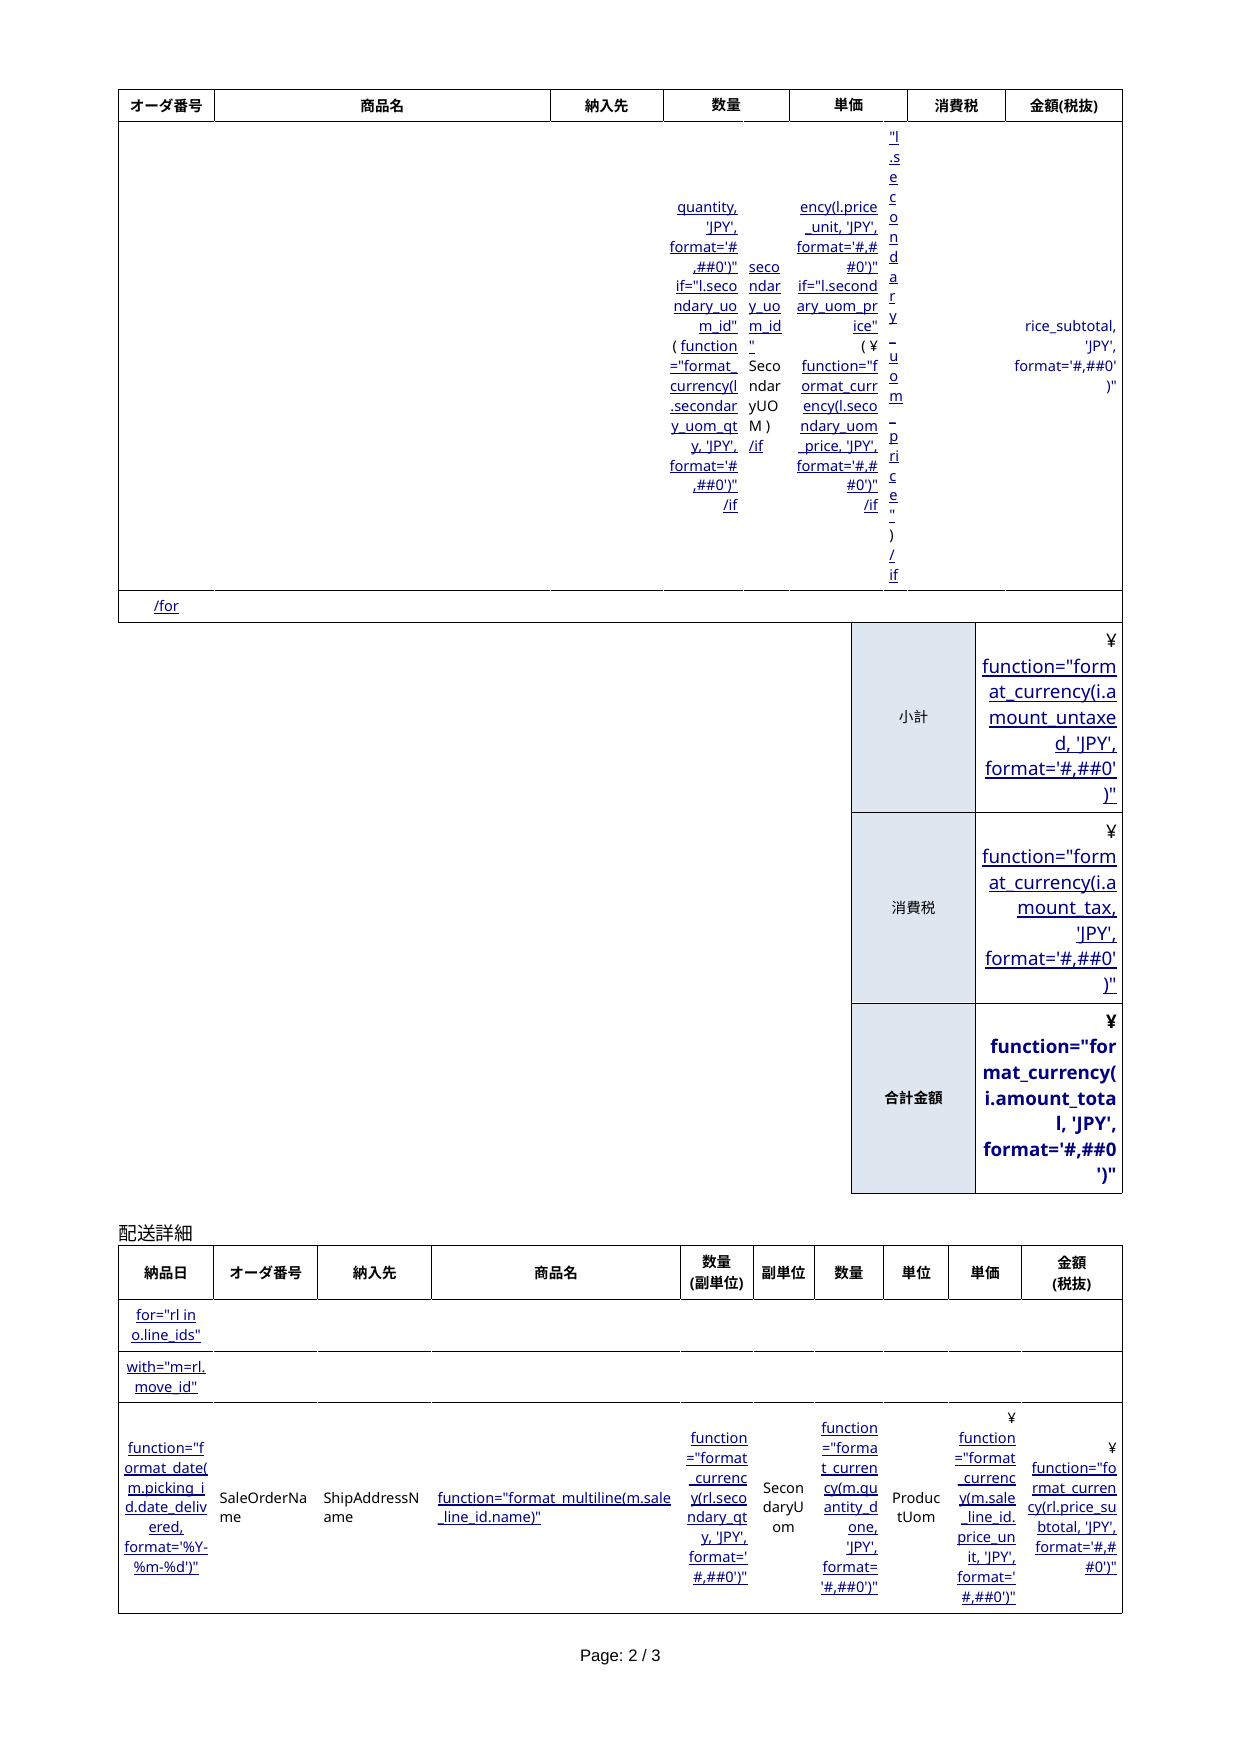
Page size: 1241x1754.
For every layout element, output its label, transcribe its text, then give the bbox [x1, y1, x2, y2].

table_header 納品日 [119, 1246, 213, 1299]
table_cell [215, 591, 550, 622]
table_cell [214, 1352, 317, 1402]
table_header 小計 [852, 623, 975, 812]
table_cell [1006, 591, 1122, 622]
table_cell [790, 591, 883, 622]
table_cell [318, 1352, 431, 1402]
table_header 単位 [884, 1246, 948, 1299]
table_cell [884, 1300, 948, 1351]
table_header 数量 [664, 90, 789, 121]
table_header 納入先 [318, 1246, 431, 1299]
table_cell [664, 591, 743, 622]
table_header 単価 [949, 1246, 1021, 1299]
table_cell [815, 1352, 883, 1402]
table_header 数量 [815, 1246, 883, 1299]
table_cell with="m=rl.move_id" [119, 1352, 213, 1402]
table_cell [215, 122, 550, 590]
table_cell ¥ function="format_currency(m.sale_line_id.price_unit, 'JPY', format='#,##0')" [949, 1403, 1021, 1612]
table_cell function="format_multiline(m.sale_line_id.name)" [432, 1403, 680, 1612]
table_cell [884, 1352, 948, 1402]
table_cell [681, 1300, 753, 1351]
table_cell [908, 122, 1005, 590]
table_cell [1022, 1352, 1122, 1402]
table_cell [908, 591, 1005, 622]
table_cell [432, 1352, 680, 1402]
table_cell [432, 1300, 680, 1351]
table_cell SaleOrderName [214, 1403, 317, 1612]
table_header オーダ番号 [214, 1246, 317, 1299]
table_cell [884, 591, 907, 622]
table_cell function="format_currency(rl.secondary_qty, 'JPY', format='#,##0')" [681, 1403, 753, 1612]
table_cell [1022, 1300, 1122, 1351]
table_cell SecondaryUom [754, 1403, 814, 1612]
table_cell /for [119, 591, 214, 622]
table_cell ShipAddressName [318, 1403, 431, 1612]
table_header 消費税 [908, 90, 1005, 121]
table_cell [754, 1300, 814, 1351]
table_cell ¥ function="format_currency(i.amount_tax, 'JPY', format='#,##0')" [976, 813, 1122, 1002]
table_cell [214, 1300, 317, 1351]
table_cell [949, 1300, 1021, 1351]
table_cell [815, 1300, 883, 1351]
table_cell [681, 1352, 753, 1402]
table_cell ency(l.price_unit, 'JPY', format='#,##0')" if="l.secondary_uom_price" ( ¥ function="format_currency(l.secondary_uom_price, 'JPY', format='#,##0')" /if [790, 122, 883, 590]
table_cell [119, 122, 214, 590]
table_cell [949, 1352, 1021, 1402]
table_cell [754, 1352, 814, 1402]
table_cell 消費税 [852, 813, 975, 1002]
table_cell ¥ function="format_currency(i.amount_total, 'JPY', format='#,##0')" [976, 1004, 1122, 1193]
table_cell quantity, 'JPY', format='#,##0')" if="l.secondary_uom_id" ( function="format_currency(l.secondary_uom_qty, 'JPY', format='#,##0')" /if [664, 122, 743, 590]
table_cell [551, 591, 663, 622]
table_cell function="format_currency(m.quantity_done, 'JPY', format='#,##0')" [815, 1403, 883, 1612]
table_header 副単位 [754, 1246, 814, 1299]
table_cell ¥ function="format_currency(rl.price_subtotal, 'JPY', format='#,##0')" [1022, 1403, 1122, 1612]
table_cell [744, 591, 789, 622]
table_cell secondary_uom_id" SecondaryUOM ) /if [744, 122, 789, 590]
table_header 金額 (税抜) [1022, 1246, 1122, 1299]
table_header 数量 (副単位) [681, 1246, 753, 1299]
table_cell for="rl in o.line_ids" [119, 1300, 213, 1351]
table_cell [551, 122, 663, 590]
text 配送詳細 [118, 1218, 1122, 1245]
table_header 商品名 [432, 1246, 680, 1299]
table_header 単価 [790, 90, 907, 121]
table_header 金額(税抜) [1006, 90, 1122, 121]
table_cell 合計金額 [852, 1004, 975, 1193]
table_header オーダ番号 [119, 90, 214, 121]
table_cell rice_subtotal, 'JPY', format='#,##0')" [1006, 122, 1122, 590]
table_header ¥ function="format_currency(i.amount_untaxed, 'JPY', format='#,##0')" [976, 623, 1122, 812]
table_cell function="format_date(m.picking_id.date_delivered, format='%Y-%m-%d')" [119, 1403, 213, 1612]
table_header 納入先 [551, 90, 663, 121]
table_cell ProductUom [884, 1403, 948, 1612]
table_cell "l.secondary_uom_price" ) /if [884, 122, 907, 590]
table_header 商品名 [215, 90, 550, 121]
table_cell [318, 1300, 431, 1351]
